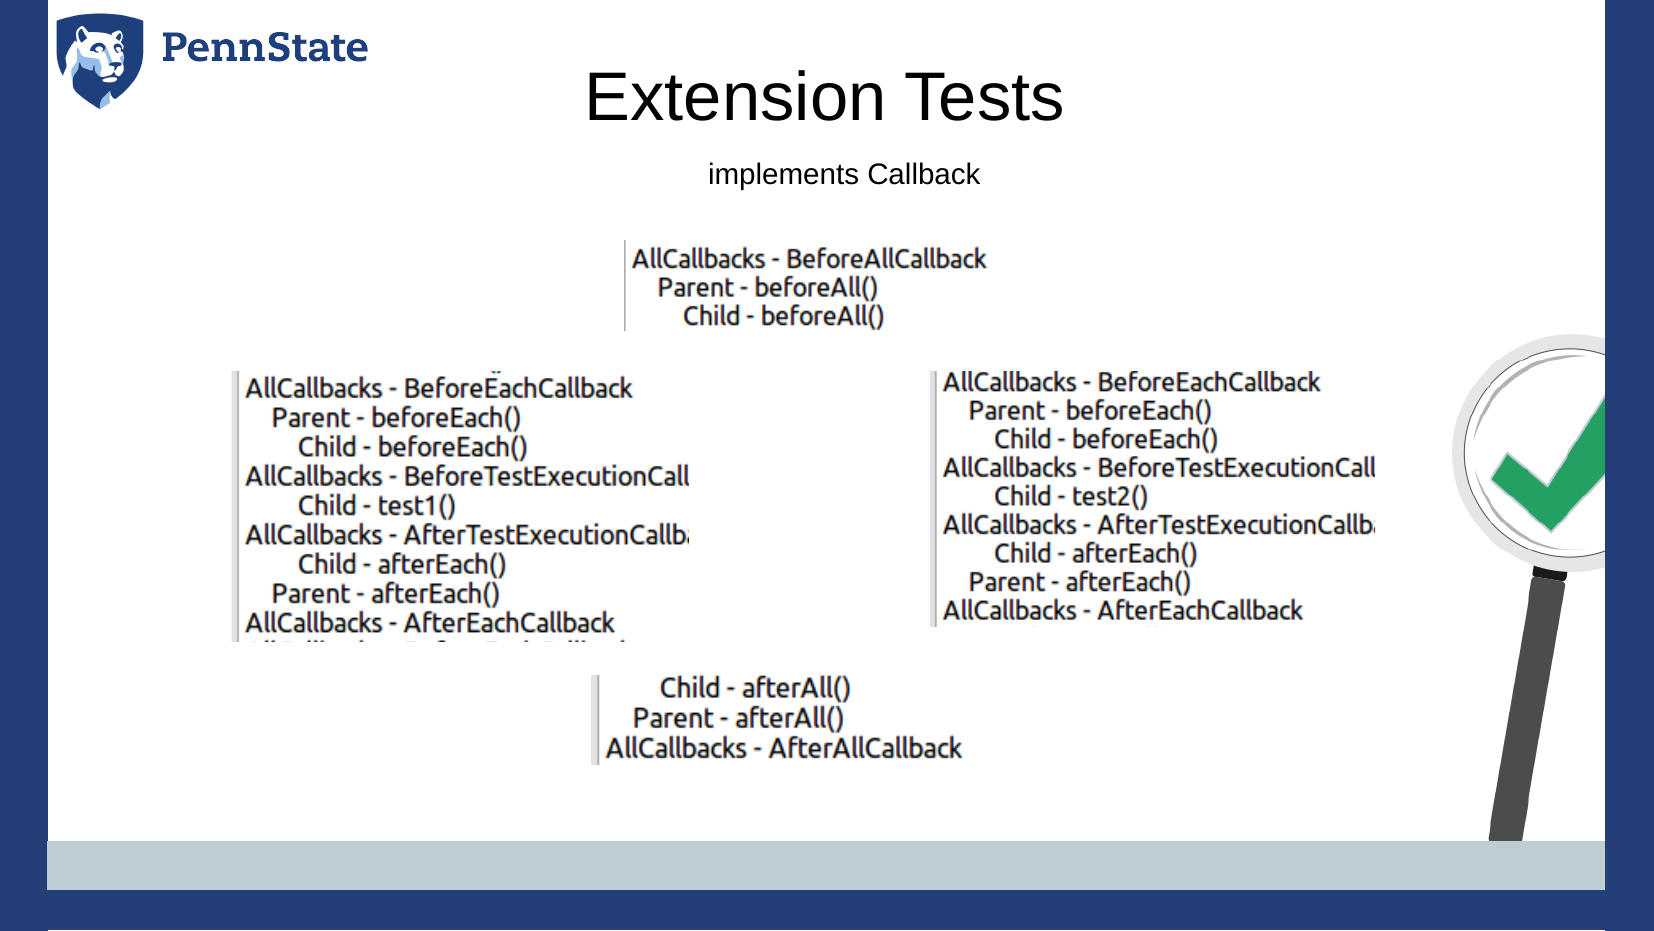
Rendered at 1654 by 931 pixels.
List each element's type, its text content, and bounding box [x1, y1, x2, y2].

picture [591, 675, 1063, 766]
picture [48, 0, 411, 152]
list implements Callback [645, 157, 1073, 191]
title Extension Tests [60, 19, 1591, 175]
picture [1452, 334, 1605, 841]
picture [929, 371, 1376, 627]
picture [231, 371, 689, 642]
picture [624, 240, 1030, 331]
